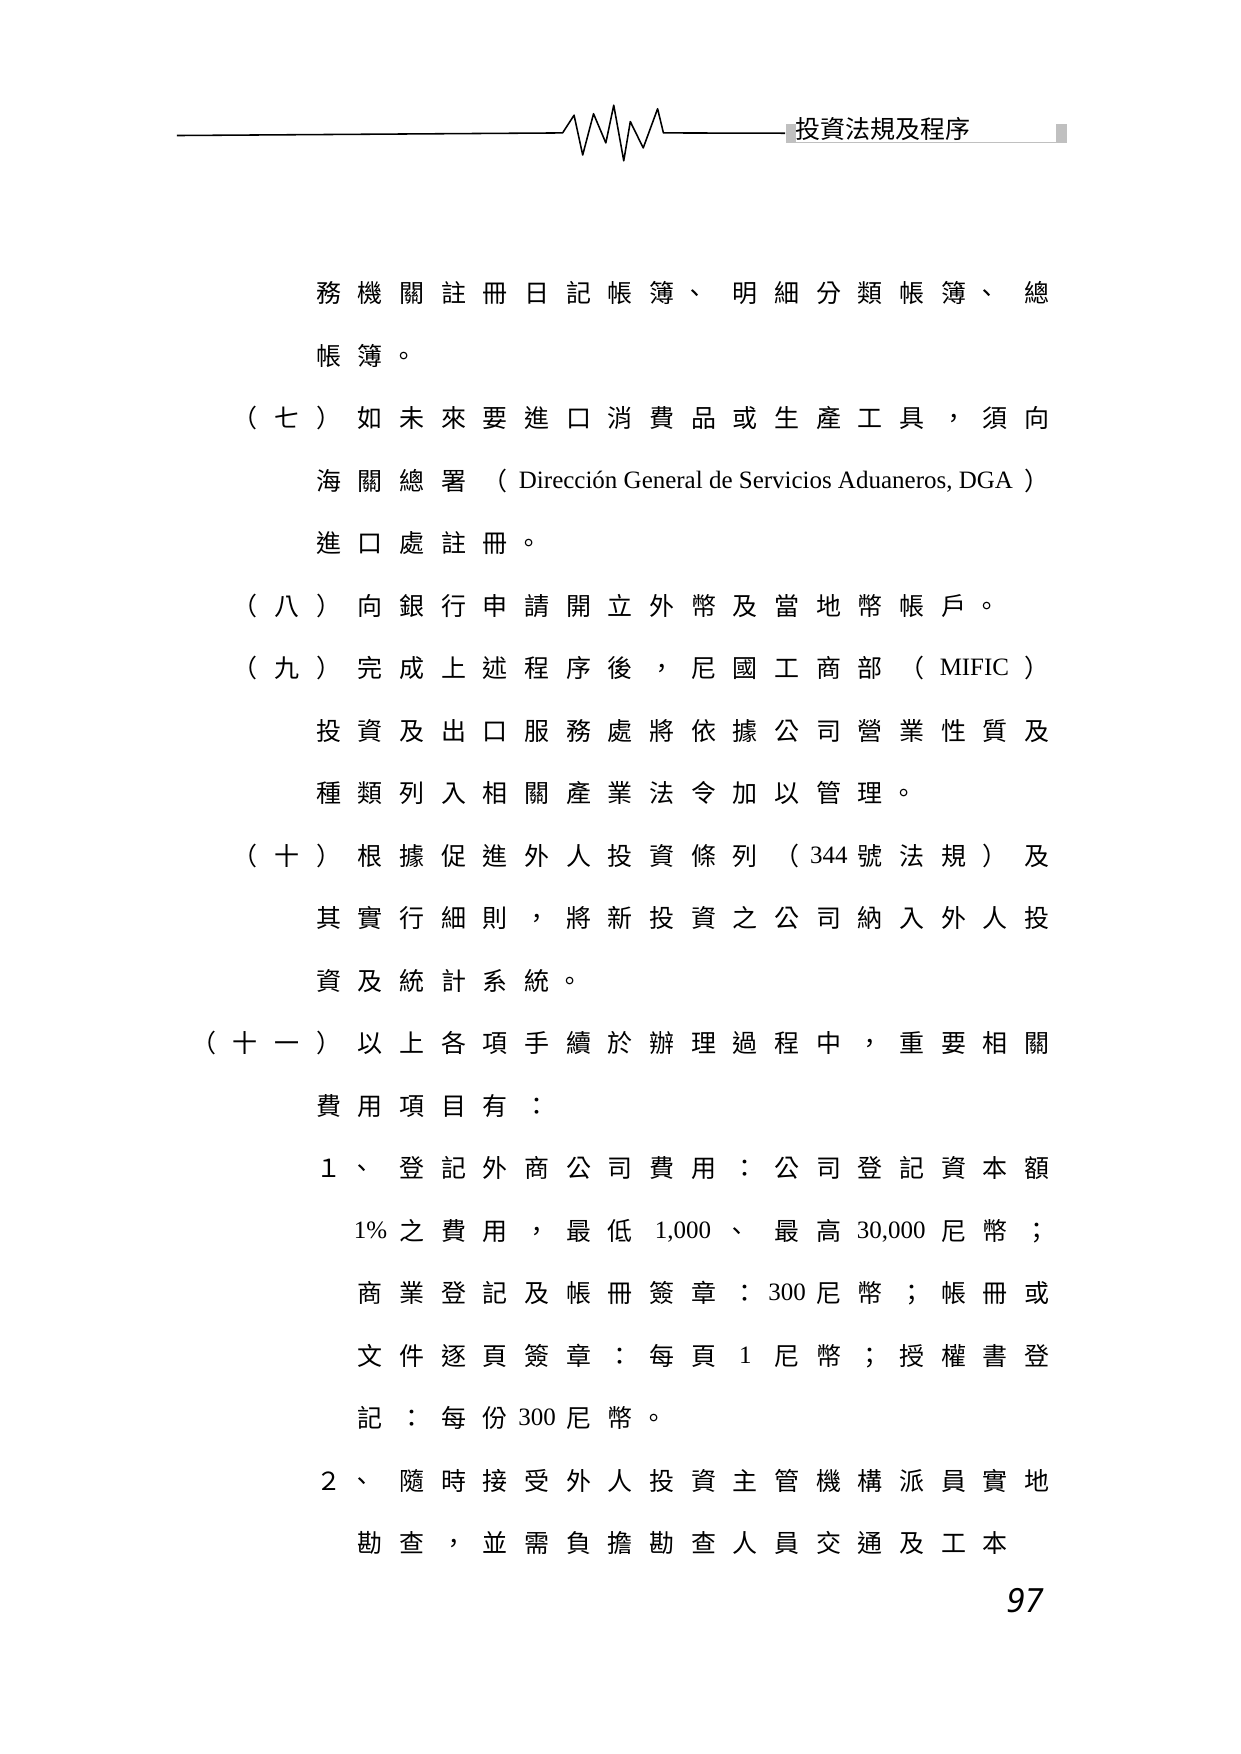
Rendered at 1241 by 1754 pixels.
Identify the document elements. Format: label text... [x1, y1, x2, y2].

text （十）根據促進外人投資條列（344號法規）及其實行細則，將新投資之公司納入外人投資及統計系統。 [207, 813, 1058, 1000]
text （十一）以上各項手續於辦理過程中，重要相關費用項目有： [183, 1000, 1058, 1125]
text （九）完成上述程序後，尼國工商部（MIFIC）投資及出口服務處將依據公司營業性質及種類列入相關產業法令加以管理。 [207, 625, 1058, 813]
text １、登記外商公司費用：公司登記資本額1%之費用，最低1,000、最高30,000尼幣；商業登記及帳冊簽章：300尼幣；帳冊或文件逐頁簽章：每頁1尼幣；授權書登記：每份300尼幣。 [281, 1125, 1058, 1438]
text （七）如未來要進口消費品或生產工具，須向海關總署（Dirección General de Servicios Aduaneros, DGA）進口處註冊。 [207, 375, 1058, 563]
text ２、隨時接受外人投資主管機構派員實地勘查，並需負擔勘查人員交通及工本 [281, 1438, 1058, 1563]
text 務機關註冊日記帳簿、明細分類帳簿、總帳簿。 [207, 250, 1058, 375]
text （八）向銀行申請開立外幣及當地幣帳戶。 [207, 563, 1058, 625]
